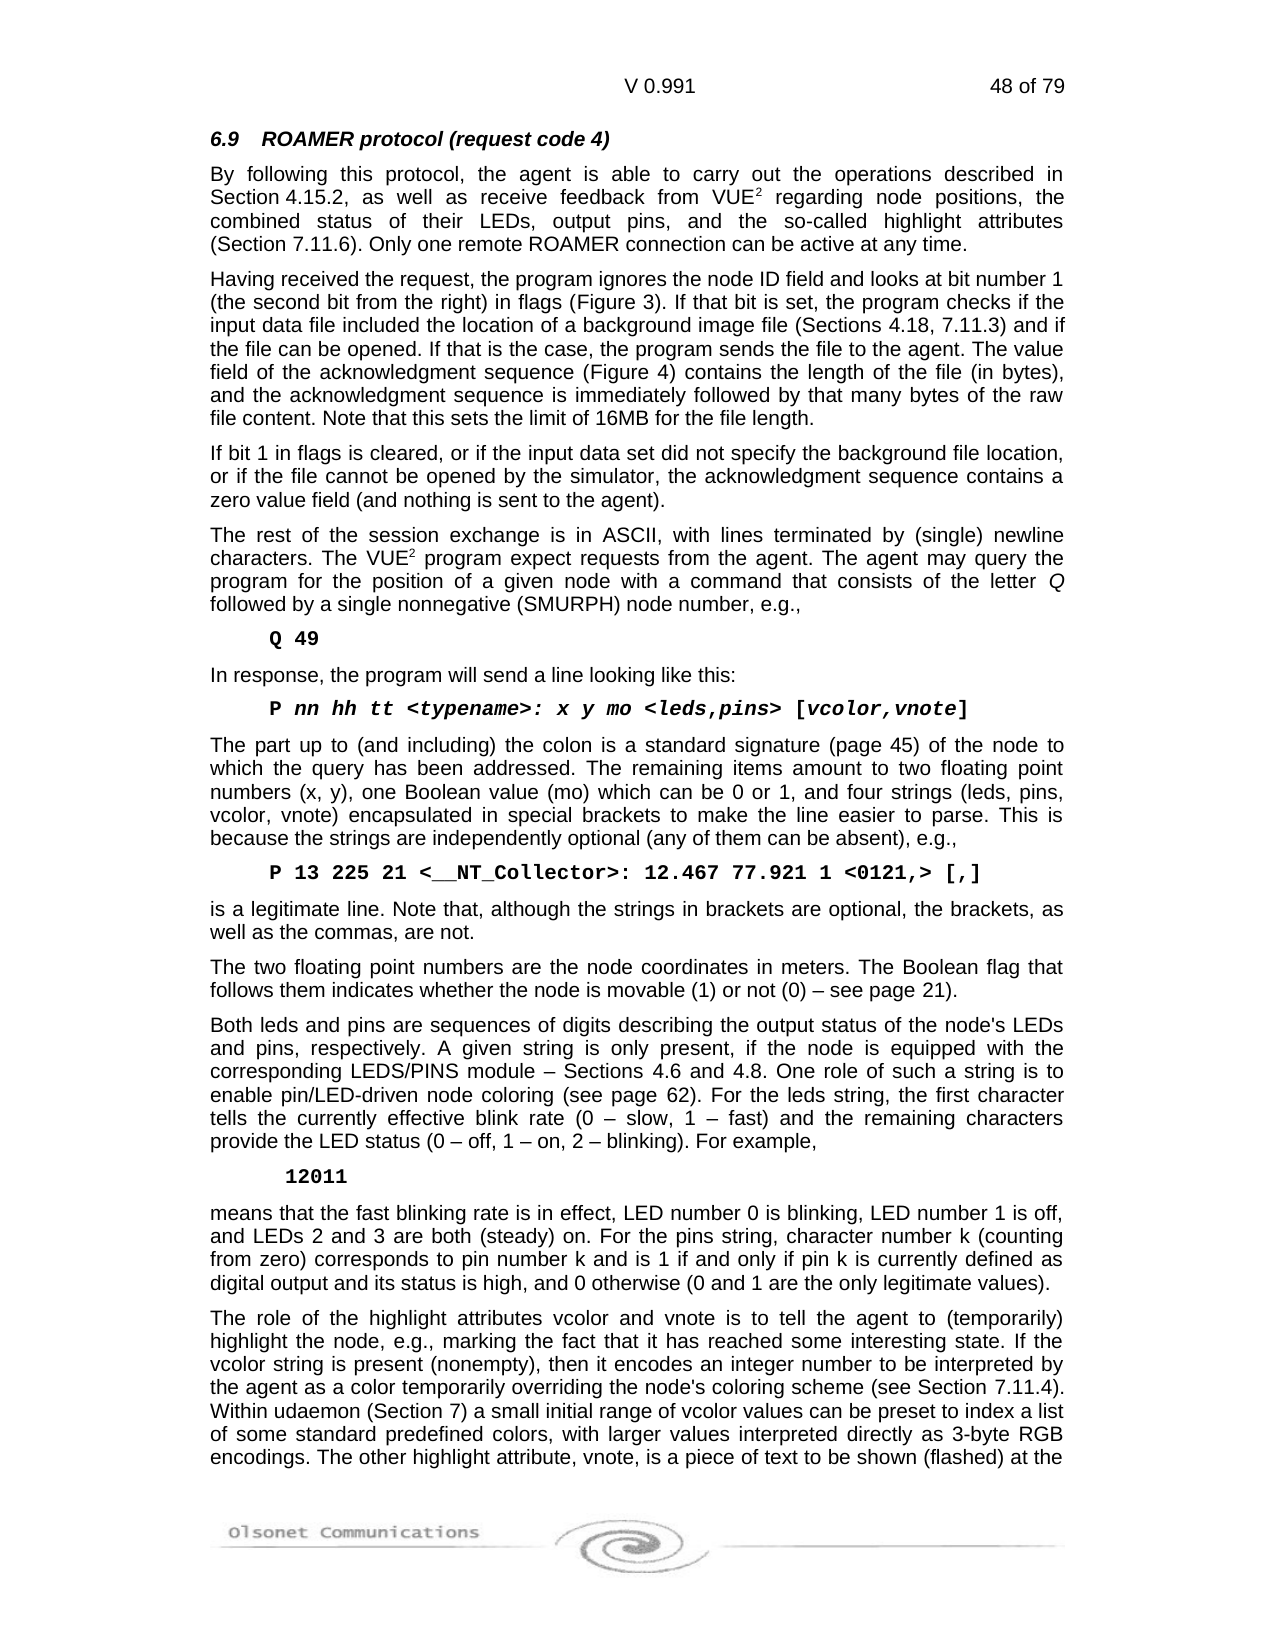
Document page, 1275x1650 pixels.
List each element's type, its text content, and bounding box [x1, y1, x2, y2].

subtitle ROAMER protocol (request code 4) [210, 128, 1065, 151]
text Having received the request, the program ignores the node ID field and looks at bit number 1 (the second bit from the right) in flags (Figure 3). If that bit is set, the program checks if the input data file included the location of a background image file (Sections 4.18, 7.11.3) and if the file can be opened. If that is the case, the program sends the file to the agent. The value field of the acknowledgment sequence (Figure 4) contains the length of the file (in bytes), and the acknowledgment sequence is immediately followed by that many bytes of the raw file content. Note that this sets the limit of 16MB for the file length. [210, 267, 1065, 430]
text The rest of the session exchange is in ASCII, with lines terminated by (single) newline characters. The VUE2 program expect requests from the agent. The agent may query the program for the position of a given node with a command that consists of the letter Q followed by a single nonnegative (SMURPH) node number, e.g., [210, 523, 1065, 616]
text The two floating point numbers are the node coordinates in meters. The Boolean flag that follows them indicates whether the node is movable (1) or not (0) – see page 21). [210, 955, 1065, 1002]
text 12011 [210, 1165, 1065, 1190]
text In response, the program will send a line looking like this: [210, 663, 1065, 687]
text The part up to (and including) the colon is a standard signature (page 45) of the node to which the query has been addressed. The remaining items amount to two floating point numbers (x, y), one Boolean value (mo) which can be 0 or 1, and four strings (leds, pins, vcolor, vnote) encapsulated in special brackets to make the line easier to parse. This is because the strings are independently optional (any of them can be absent), e.g., [210, 734, 1065, 850]
text means that the fast blinking rate is in effect, LED number 0 is blinking, LED number 1 is off, and LEDs 2 and 3 are both (steady) on. For the pins string, character number k (counting from zero) corresponds to pin number k and is 1 if and only if pin k is currently defined as digital output and its status is high, and 0 otherwise (0 and 1 are the only legitimate values). [210, 1202, 1065, 1294]
text P nn hh tt <typename>: x y mo <leds,pins> [vcolor,vnote] [269, 698, 1065, 722]
picture [210, 1504, 1065, 1596]
text is a legitimate line. Note that, although the strings in brackets are optional, the brackets, as well as the commas, are not. [210, 897, 1065, 943]
text If bit 1 in flags is cleared, or if the input data set did not specify the background file location, or if the file cannot be opened by the simulator, the acknowledgment sequence contains a zero value field (and nothing is sent to the agent). [210, 442, 1065, 511]
text By following this protocol, the agent is able to carry out the operations described in Section 4.15.2, as well as receive feedback from VUE2 regarding node positions, the combined status of their LEDs, output pins, and the so-called highlight attributes (Section 7.11.6). Only one remote ROAMER connection can be active at any time. [210, 163, 1065, 256]
text Both leds and pins are sequences of digits describing the output status of the node's LEDs and pins, respectively. A given string is only present, if the node is equipped with the corresponding LEDS/PINS module – Sections 4.6 and 4.8. One role of such a string is to enable pin/LED-driven node coloring (see page 62). For the leds string, the first character tells the currently effective blink rate (0 – slow, 1 – fast) and the remaining characters provide the LED status (0 – off, 1 – on, 2 – blinking). For example, [210, 1013, 1065, 1153]
text Q 49 [269, 628, 1065, 652]
text P 13 225 21 <__NT_Collector>: 12.467 77.921 1 <0121,> [,] [269, 862, 1065, 885]
text The role of the highlight attributes vcolor and vnote is to tell the agent to (temporarily) highlight the node, e.g., marking the fact that it has reached some interesting state. If the vcolor string is present (nonempty), then it encodes an integer number to be interpreted by the agent as a color temporarily overriding the node's coloring scheme (see Section 7.11.4). Within udaemon (Section 7) a small initial range of vcolor values can be preset to index a list of some standard predefined colors, with larger values interpreted directly as 3-byte RGB encodings. The other highlight attribute, vnote, is a piece of text to be shown (flashed) at the [210, 1306, 1065, 1469]
